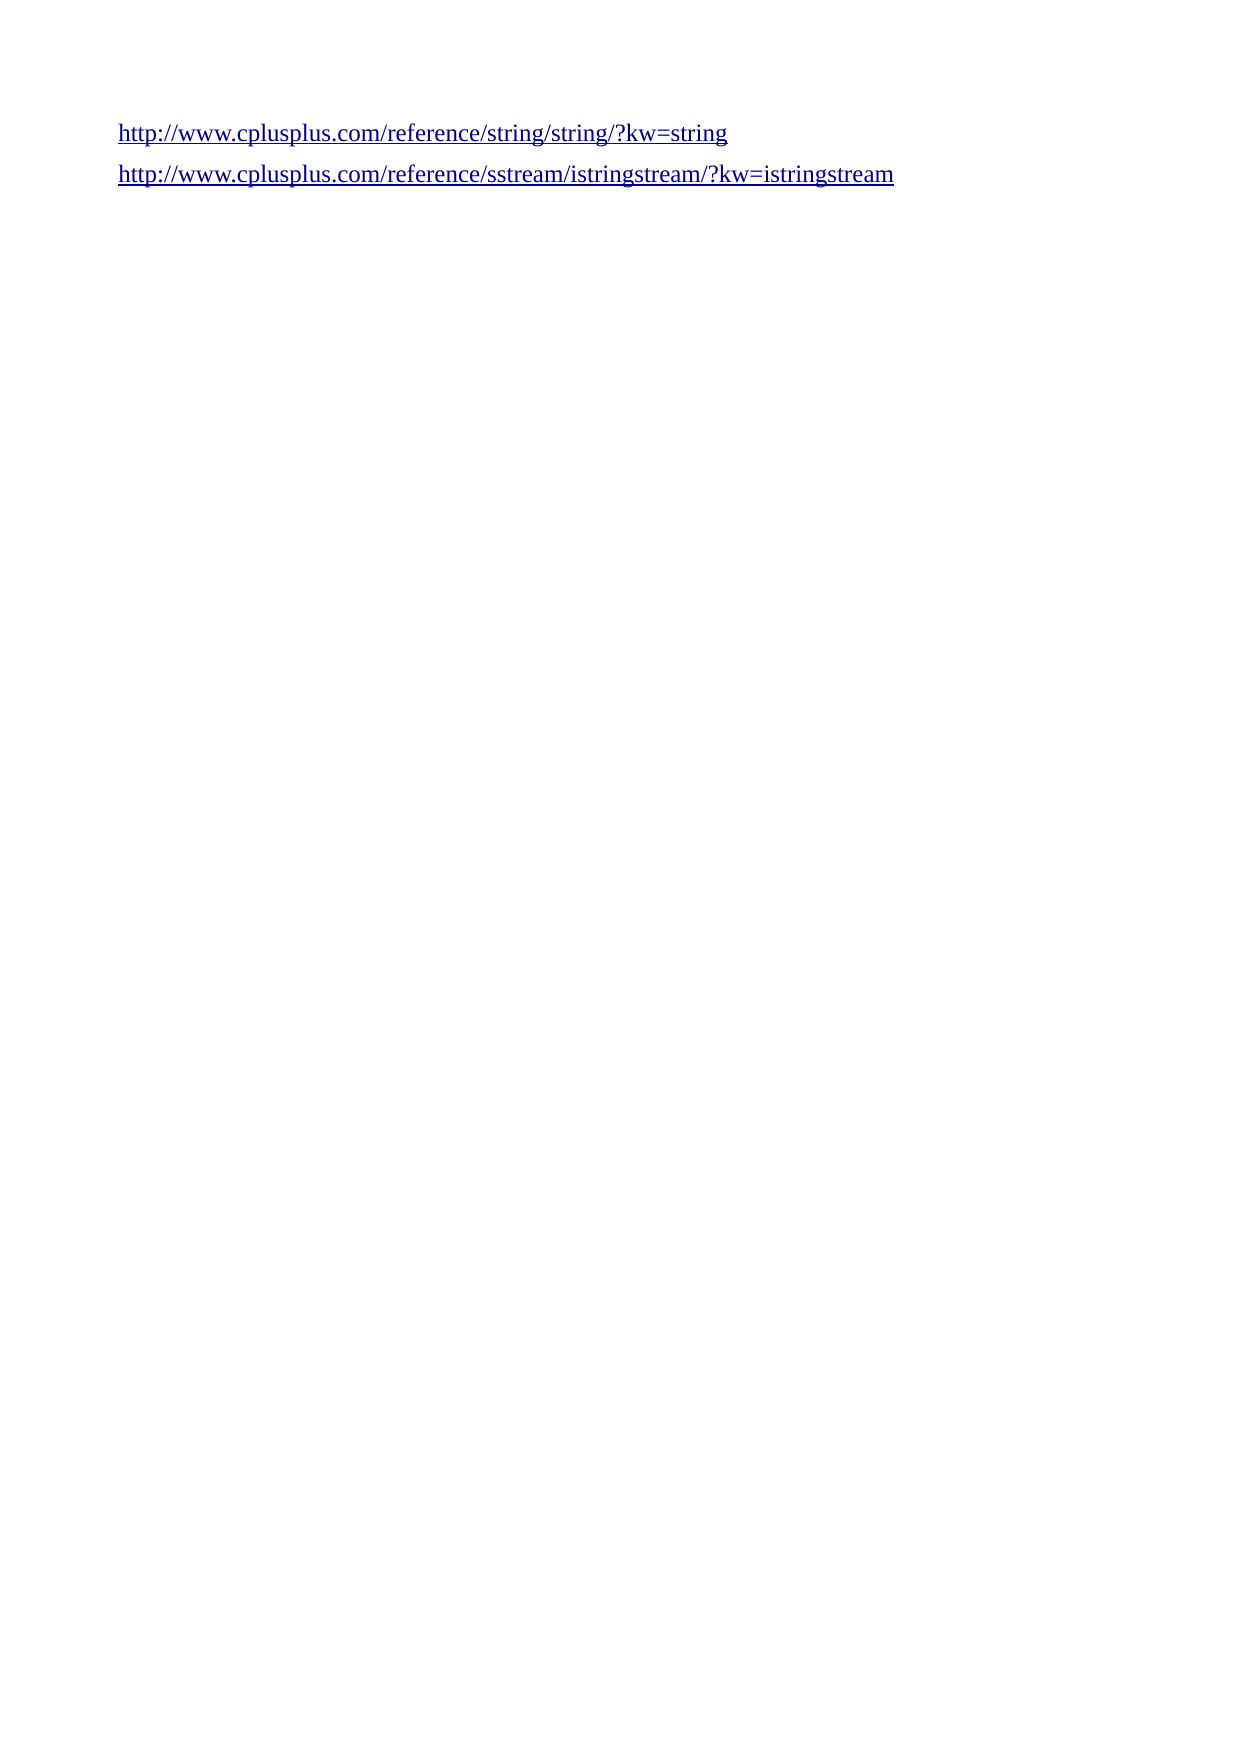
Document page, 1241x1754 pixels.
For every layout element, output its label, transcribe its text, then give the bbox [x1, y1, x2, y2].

text http://www.cplusplus.com/reference/sstream/istringstream/?kw=istringstream [118, 159, 1122, 188]
text http://www.cplusplus.com/reference/string/string/?kw=string [118, 118, 1122, 147]
